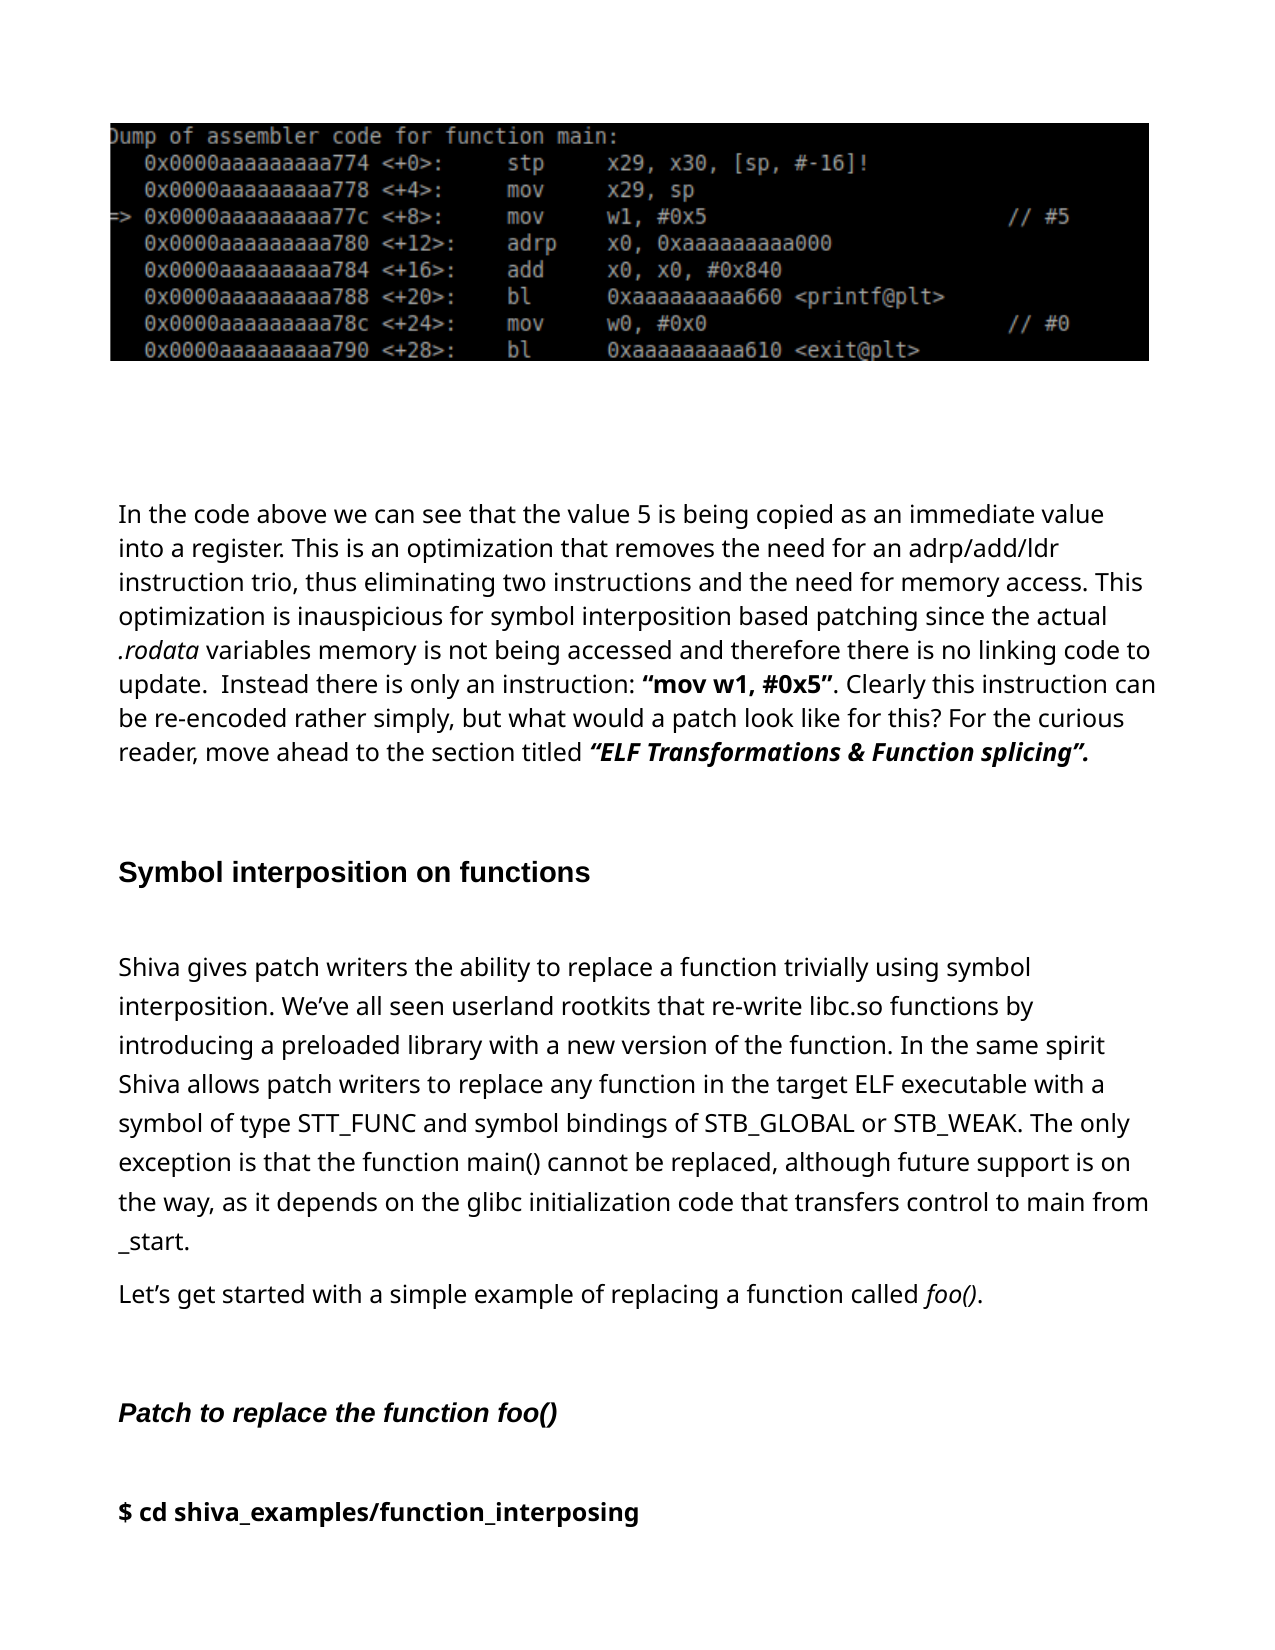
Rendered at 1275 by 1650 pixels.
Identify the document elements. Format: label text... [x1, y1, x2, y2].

subtitle Symbol interposition on functions [118, 856, 1157, 889]
text In the code above we can see that the value 5 is being copied as an immediate value into a register. This is an optimization that removes the need for an adrp/add/ldr instruction trio, thus eliminating two instructions and the need for memory access. This optimization is inauspicious for symbol interposition based patching since the actual .rodata variables memory is not being accessed and therefore there is no linking code to update. Instead there is only an instruction: “mov w1, #0x5”. Clearly this instruction can be re-encoded rather simply, but what would a patch look like for this? For the curious reader, move ahead to the section titled “ELF Transformations & Function splicing”. [118, 497, 1157, 769]
text Shiva gives patch writers the ability to replace a function trivially using symbol interposition. We’ve all seen userland rootkits that re-write libc.so functions by introducing a preloaded library with a new version of the function. In the same spirit Shiva allows patch writers to replace any function in the target ELF executable with a symbol of type STT_FUNC and symbol bindings of STB_GLOBAL or STB_WEAK. The only exception is that the function main() cannot be replaced, although future support is on the way, as it depends on the glibc initialization code that transfers control to main from _start. [118, 949, 1157, 1257]
text Let’s get started with a simple example of replacing a function called foo(). [118, 1277, 1157, 1311]
text $ cd shiva_examples/function_interposing [118, 1494, 1157, 1529]
subtitle Patch to replace the function foo() [118, 1397, 1157, 1428]
picture [110, 123, 1149, 361]
